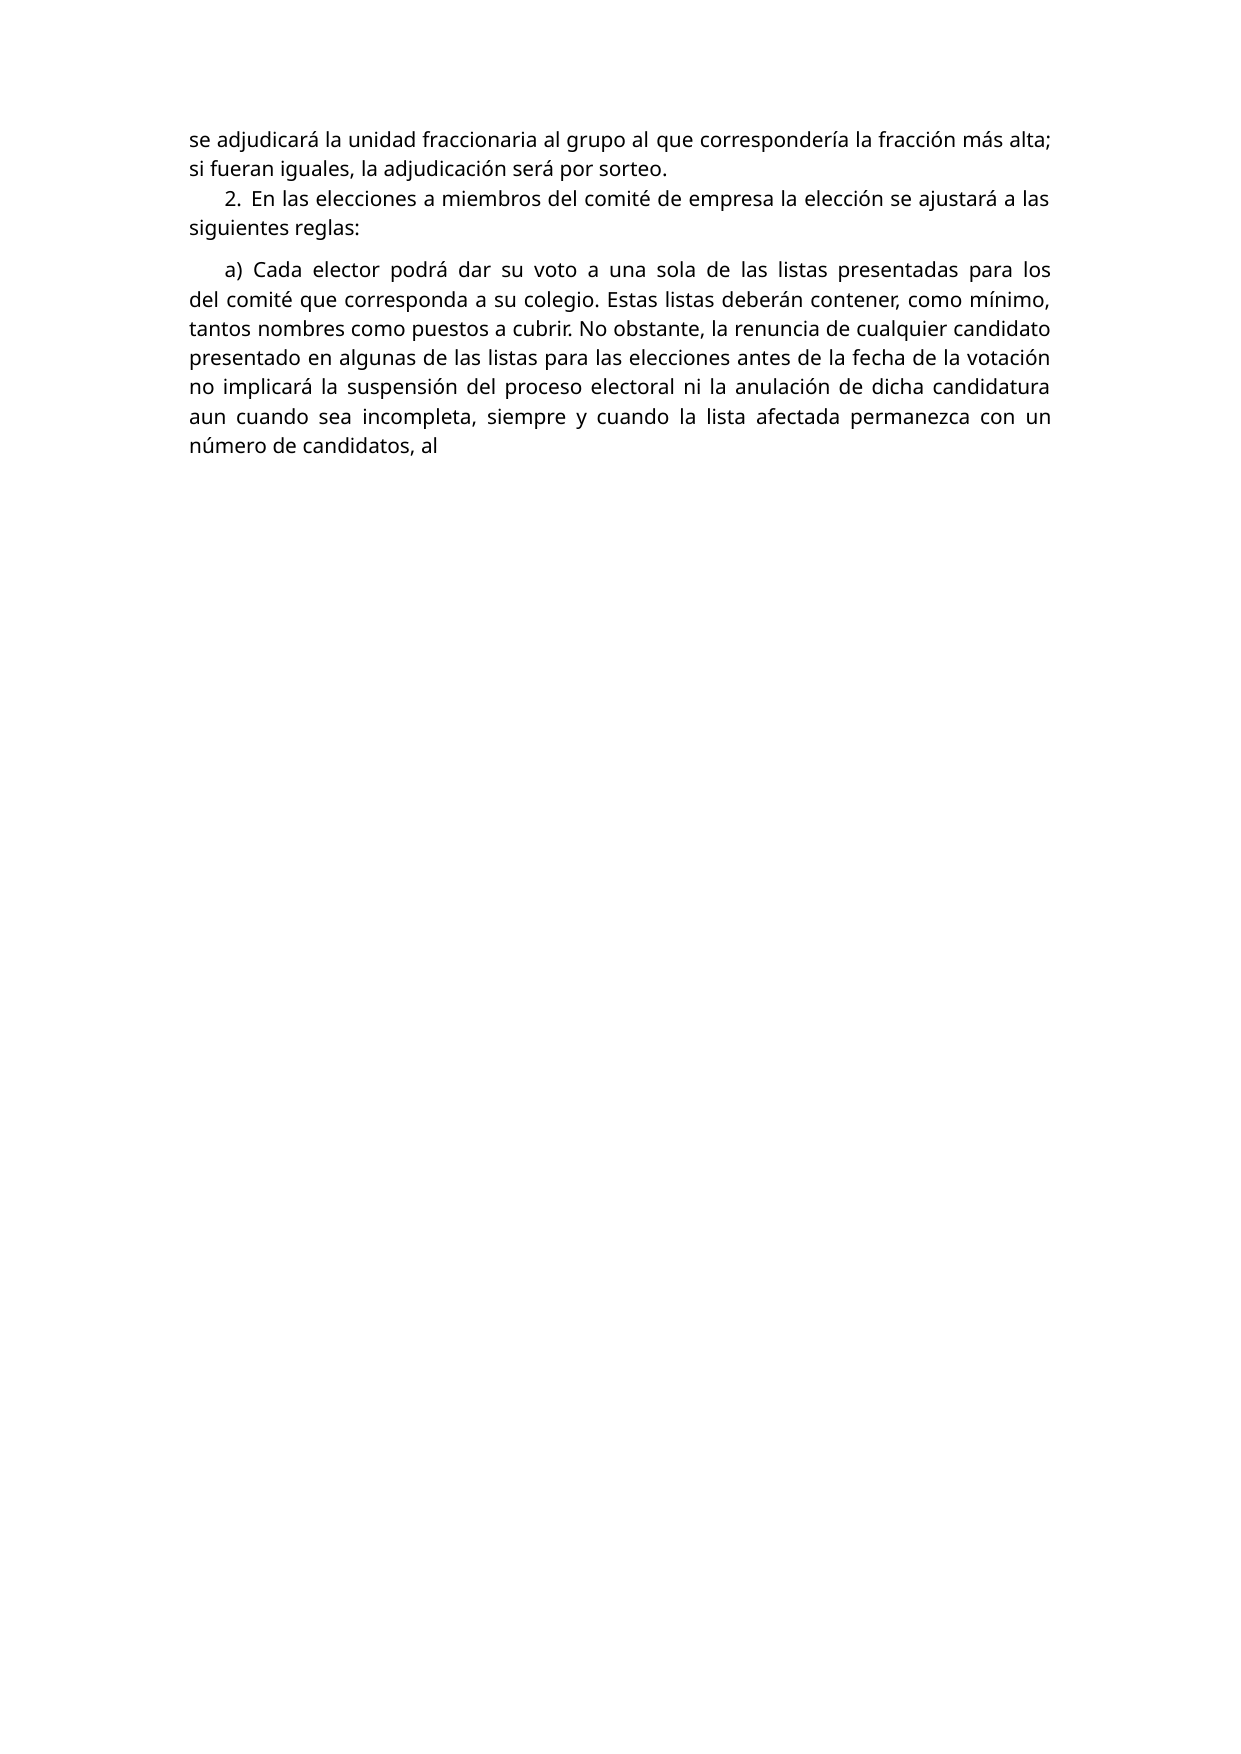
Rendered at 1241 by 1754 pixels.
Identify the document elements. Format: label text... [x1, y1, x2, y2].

list Cada elector podrá dar su voto a una sola de las listas presentadas para los del comité que corresponda a su colegio. Estas listas deberán contener, como mínimo, tantos nombres como puestos a cubrir. No obstante, la renuncia de cualquier candidato presentado en algunas de las listas para las elecciones antes de la fecha de la votación no implicará la suspensión del proceso electoral ni la anulación de dicha candidatura aun cuando sea incompleta, siempre y cuando la lista afectada permanezca con un número de candidatos, al [189, 255, 1051, 459]
text se adjudicará la unidad fraccionaria al grupo al que correspondería la fracción más alta; si fueran iguales, la adjudicación será por sorteo. [189, 125, 1051, 183]
list En las elecciones a miembros del comité de empresa la elección se ajustará a las siguientes reglas: [189, 184, 1051, 242]
